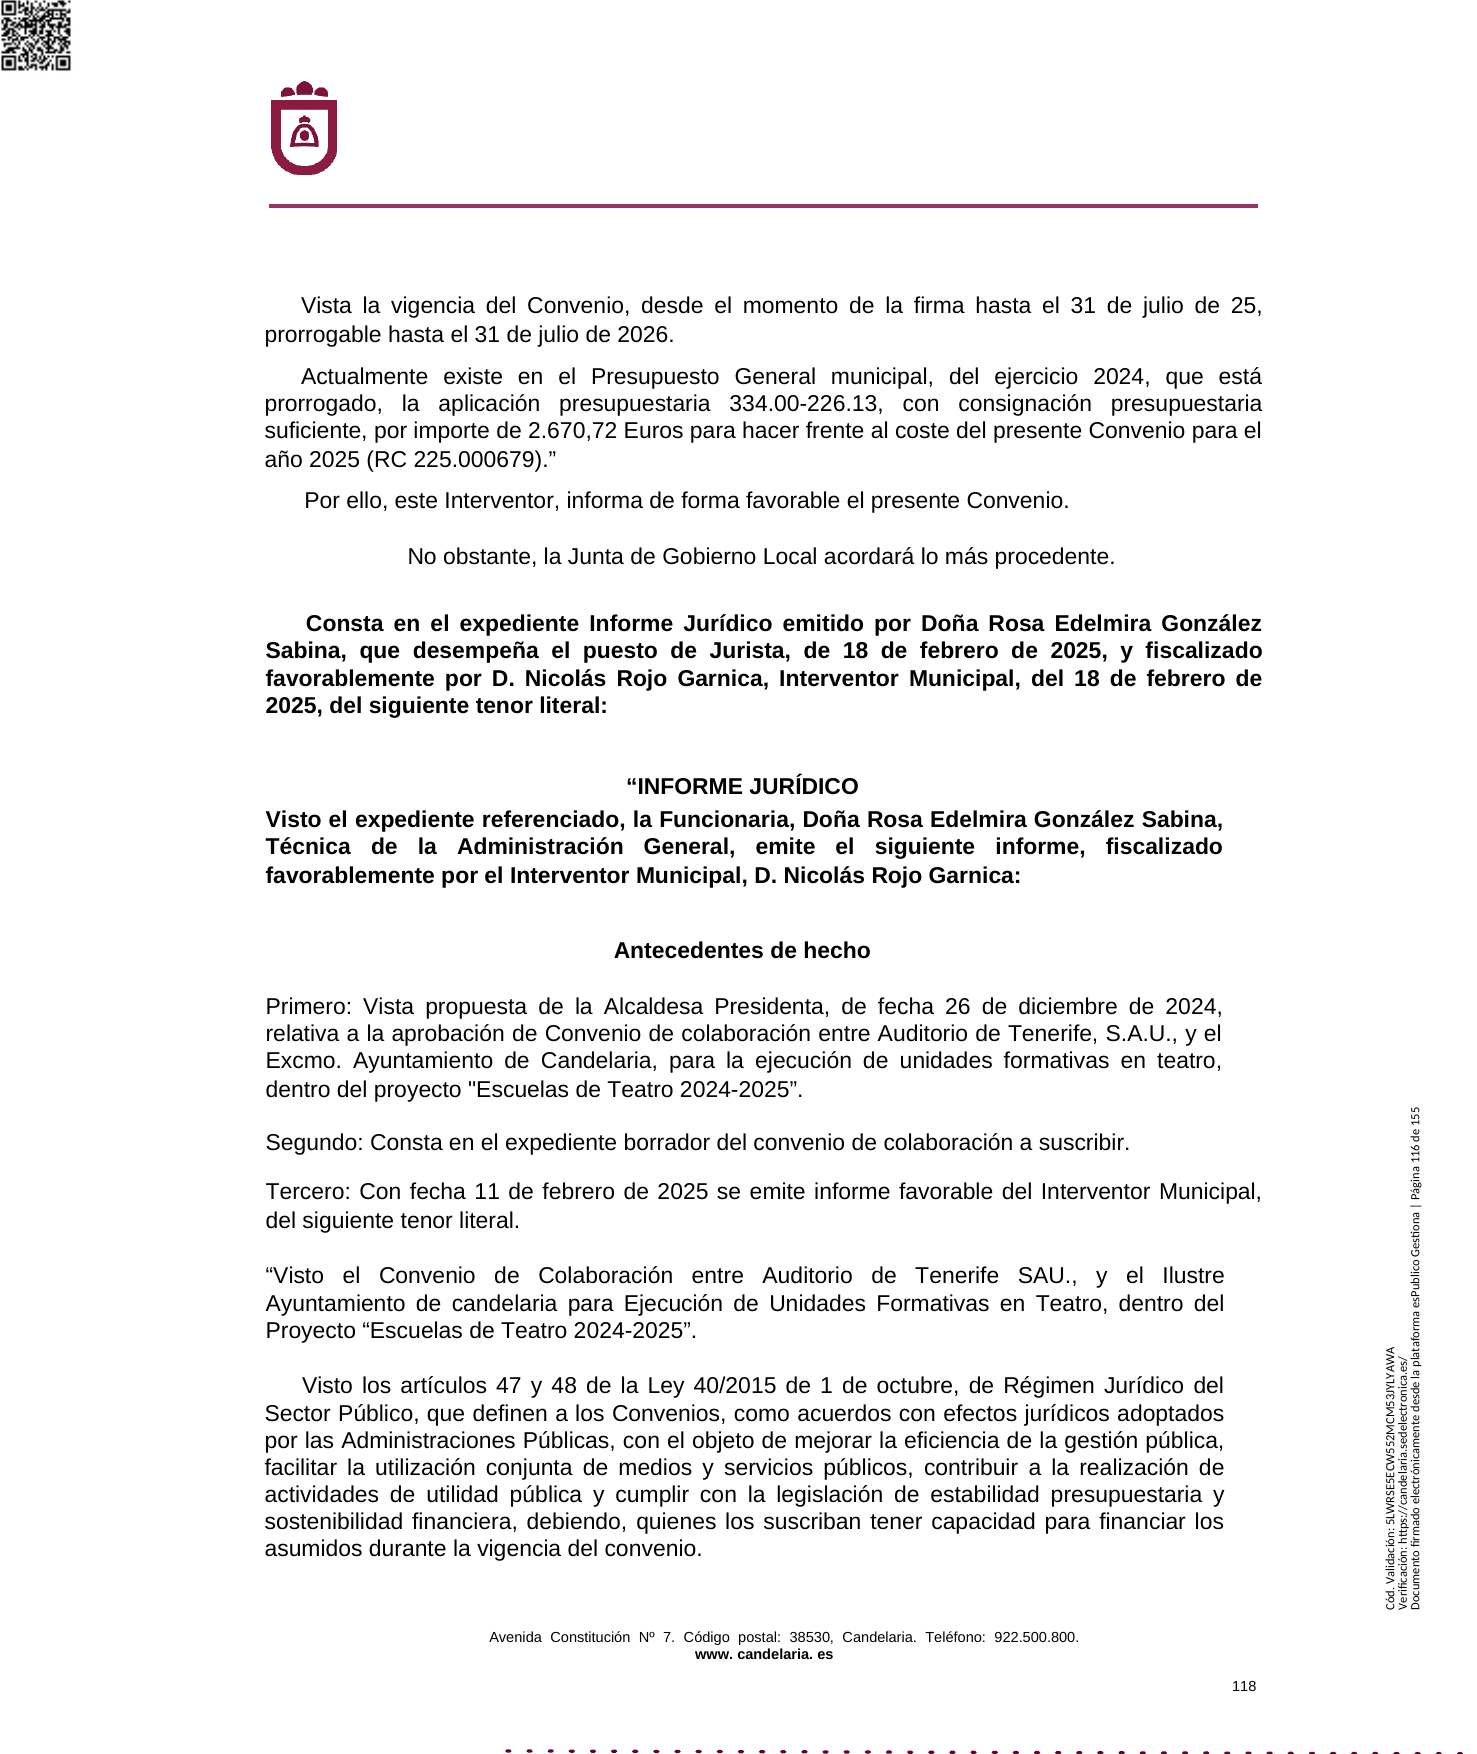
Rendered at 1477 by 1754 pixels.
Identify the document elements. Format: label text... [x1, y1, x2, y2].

text Consta en el expediente Informe Jurídico emitido por Doña Rosa Edelmira González Sabina, que desempeña el puesto de Jurista, de 18 de febrero de 2025, y fiscalizado favorablemente por D. Nicolás Rojo Garnica, Interventor Municipal, del 18 de febrero de 2025, del siguiente tenor literal: [265, 610, 1264, 718]
text Tercero: Con fecha 11 de febrero de 2025 se emite informe favorable del Interventor Municipal, del siguiente tenor literal. [265, 1178, 1263, 1234]
text Vista la vigencia del Convenio, desde el momento de la firma hasta el 31 de julio de 25, prorrogable hasta el 31 de julio de 2026. [264, 292, 1263, 347]
subtitle Antecedentes de hecho [259, 937, 1231, 963]
text Primero: Vista propuesta de la Alcaldesa Presidenta, de fecha 26 de diciembre de 2024, relativa a la aprobación de Convenio de colaboración entre Auditorio de Tenerife, S.A.U., y el Excmo. Ayuntamiento de Candelaria, para la ejecución de unidades formativas en teatro, dentro del proyecto "Escuelas de Teatro 2024-2025”. [265, 993, 1223, 1103]
subtitle “INFORME JURÍDICO [259, 773, 1232, 799]
text “Visto el Convenio de Colaboración entre Auditorio de Tenerife SAU., y el Ilustre Ayuntamiento de candelaria para Ejecución de Unidades Formativas en Teatro, dentro del Proyecto “Escuelas de Teatro 2024-2025”. [265, 1262, 1226, 1343]
text Visto el expediente referenciado, la Funcionaria, Doña Rosa Edelmira González Sabina, Técnica de la Administración General, emite el siguiente informe, fiscalizado favorablemente por el Interventor Municipal, D. Nicolás Rojo Garnica: [265, 806, 1224, 889]
text Por ello, este Interventor, informa de forma favorable el presente Convenio. [304, 487, 1263, 514]
text No obstante, la Junta de Gobierno Local acordará lo más procedente. [247, 543, 1282, 569]
text Visto los artículos 47 y 48 de la Ley 40/2015 de 1 de octubre, de Régimen Jurídico del Sector Público, que definen a los Convenios, como acuerdos con efectos jurídicos adoptados por las Administraciones Públicas, con el objeto de mejorar la eficiencia de la gestión pública, facilitar la utilización conjunta de medios y servicios públicos, contribuir a la realización de actividades de utilidad pública y cumplir con la legislación de estabilidad presupuestaria y sostenibilidad financiera, debiendo, quienes los suscriban tener capacidad para financiar los asumidos durante la vigencia del convenio. [264, 1372, 1225, 1561]
text Segundo: Consta en el expediente borrador del convenio de colaboración a suscribir. [265, 1127, 1263, 1156]
text Actualmente existe en el Presupuesto General municipal, del ejercicio 2024, que está prorrogado, la aplicación presupuestaria 334.00-226.13, con consignación presupuestaria suficiente, por importe de 2.670,72 Euros para hacer frente al coste del presente Convenio para el año 2025 (RC 225.000679).” [264, 363, 1263, 473]
